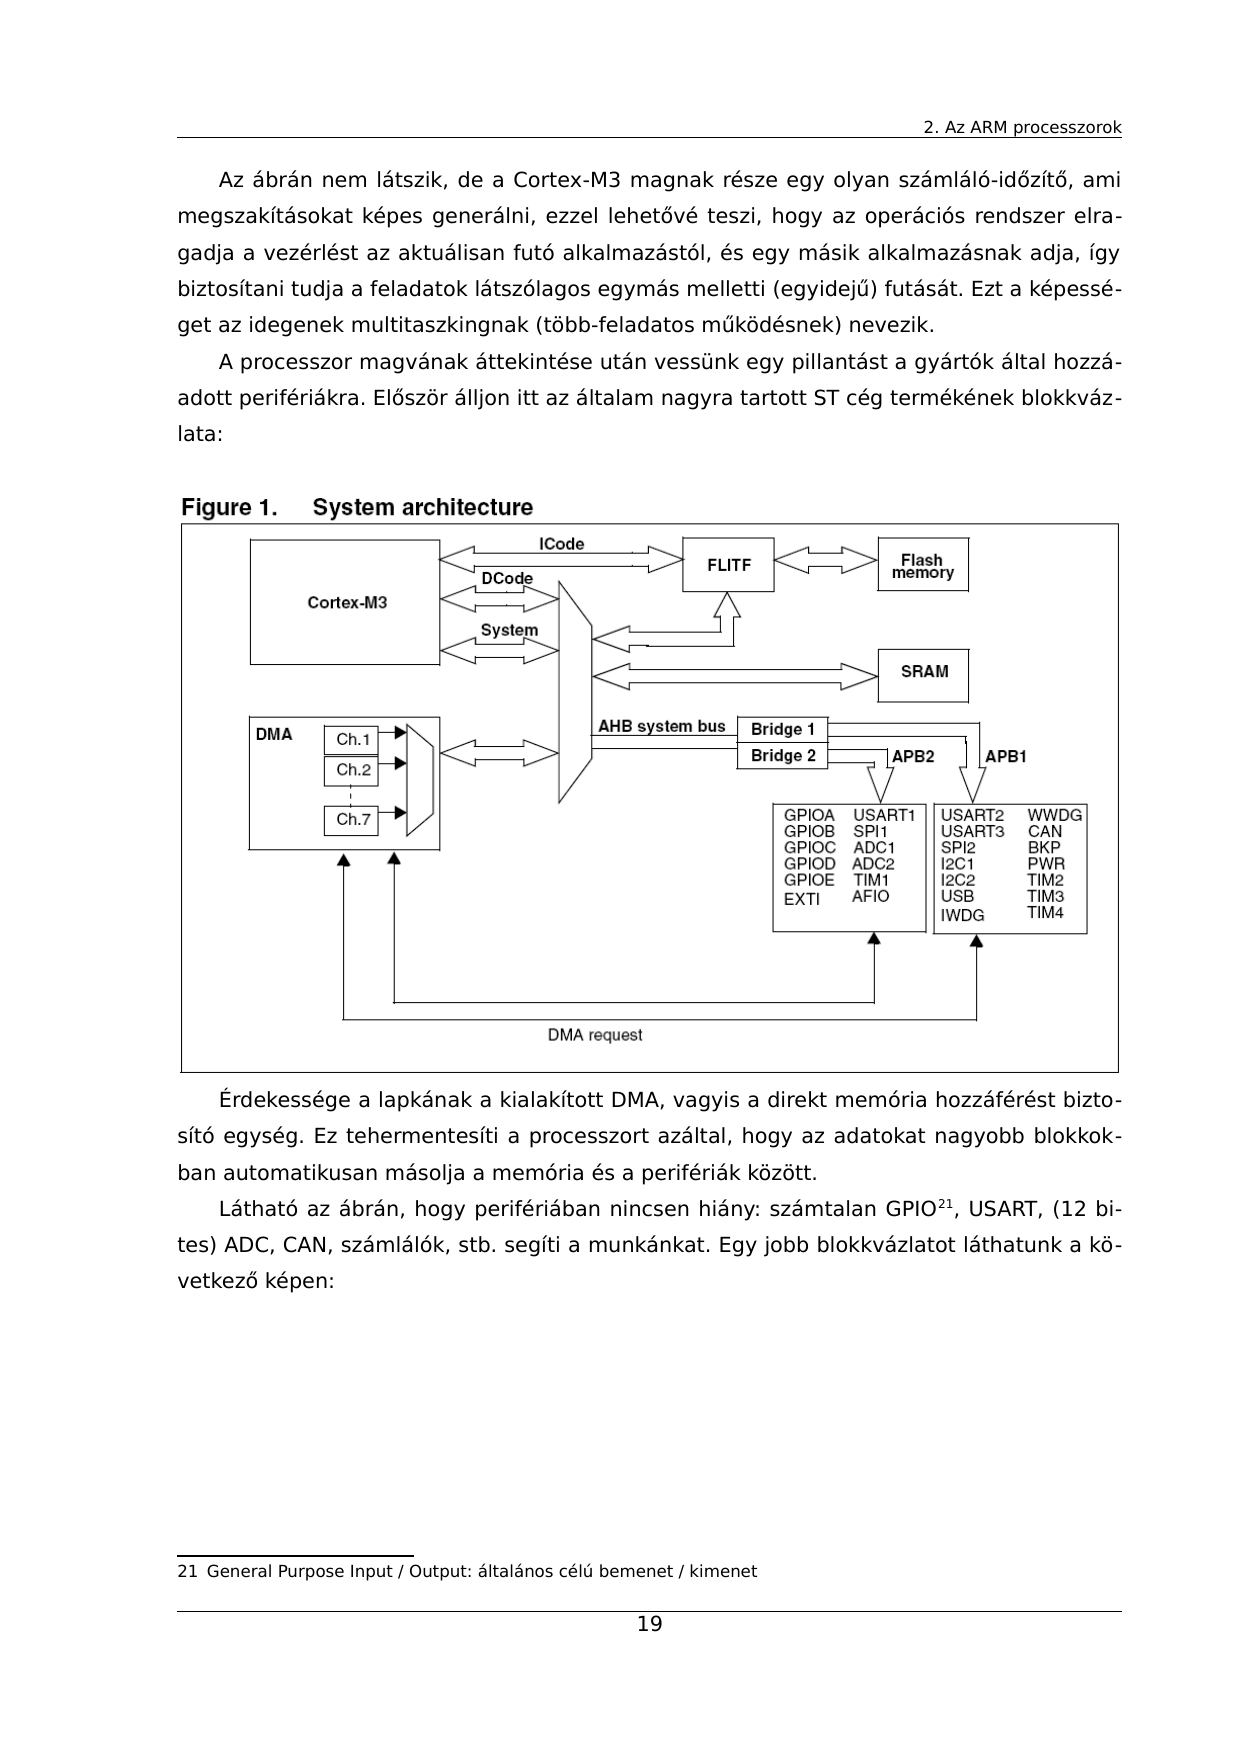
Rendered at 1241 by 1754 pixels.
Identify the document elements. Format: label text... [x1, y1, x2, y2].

text General Purpose Input / Output: általános célú bemenet / kimenet [177, 1562, 1122, 1581]
picture [177, 495, 1123, 1076]
text Érdekessége a lapkának a kialakított DMA, vagyis a direkt memória hozzáférést bizto­sító egység. Ez tehermentesíti a processzort azáltal, hogy az adatokat nagyobb blokkok­ban automatikusan másolja a memória és a perifériák között. [177, 1076, 1122, 1185]
text Az ábrán nem látszik, de a Cortex‑M3 magnak része egy olyan számláló-időzítő, ami megszakításokat képes generálni, ezzel lehetővé teszi, hogy az operációs rendszer elra­gadja a vezérlést az aktuálisan futó alkalmazástól, és egy másik alkalmazásnak adja, így biztosítani tudja a feladatok látszólagos egymás melletti (egyidejű) futását. Ezt a képessé­get az idegenek multitaszkingnak (több-feladatos működésnek) nevezik. [177, 168, 1122, 338]
text A processzor magvának áttekintése után vessünk egy pillantást a gyártók által hozzá­adott perifériákra. Először álljon itt az általam nagyra tartott ST cég termékének blokkváz­lata: [177, 350, 1122, 447]
text Látható az ábrán, hogy perifériában nincsen hiány: számtalan GPIO, USART, (12 bi­tes) ADC, CAN, számlálók, stb. segíti a munkánkat. Egy jobb blokkvázlatot láthatunk a kö­vetkező képen: [177, 1197, 1122, 1294]
